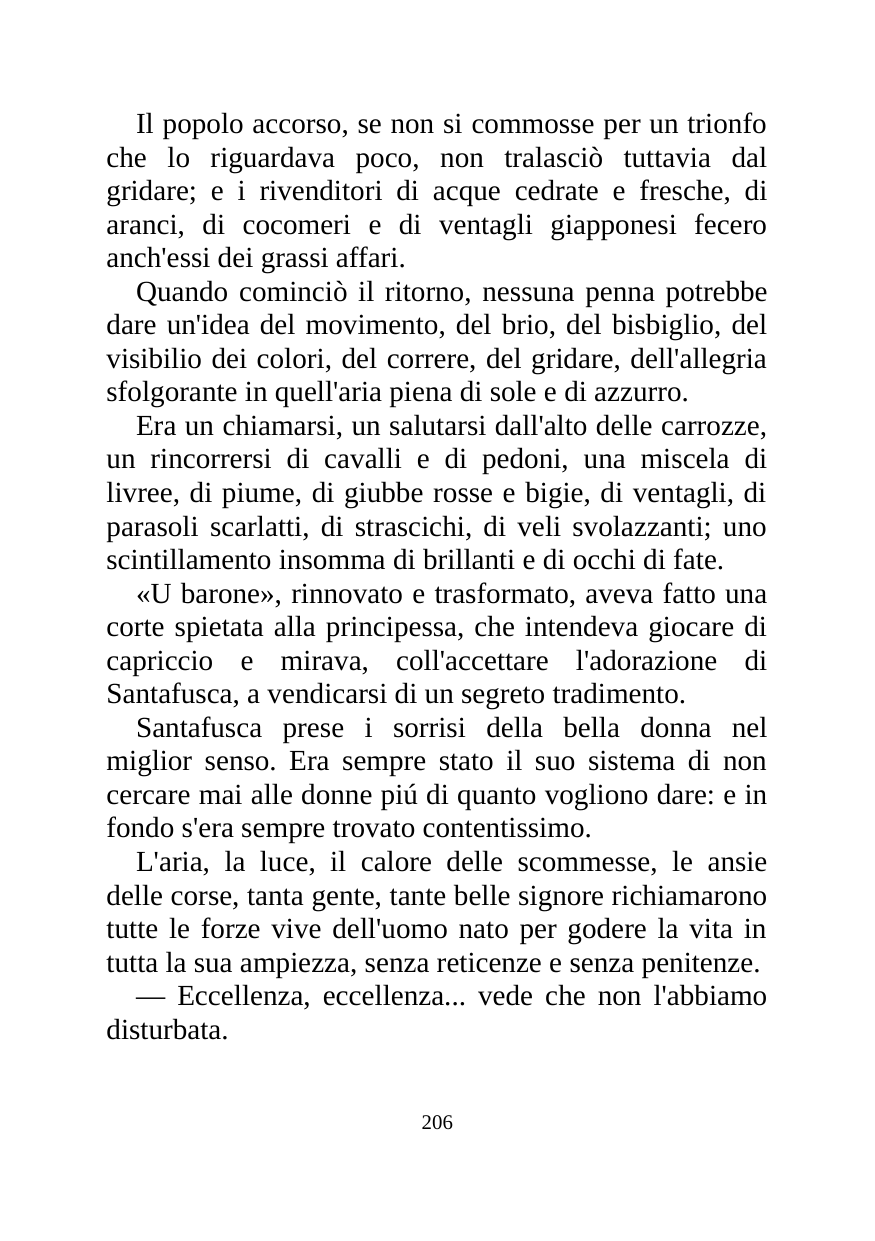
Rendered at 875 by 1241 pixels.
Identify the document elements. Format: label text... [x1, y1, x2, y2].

text Quando cominciò il ritorno, nessuna penna potrebbe dare un'idea del movimento, del brio, del bisbiglio, del visibilio dei colori, del correre, del gridare, dell'allegria sfolgorante in quell'aria piena di sole e di azzurro. [106, 274, 768, 408]
text — Eccellenza, eccellenza... vede che non l'abbiamo disturbata. [106, 978, 768, 1045]
text L'aria, la luce, il calore delle scommesse, le ansie delle corse, tanta gente, tante belle signore richiamarono tutte le forze vive dell'uomo nato per godere la vita in tutta la sua ampiezza, senza reticenze e senza penitenze. [106, 844, 768, 978]
text «U barone», rinnovato e trasformato, aveva fatto una corte spietata alla principessa, che intendeva giocare di capriccio e mirava, coll'accettare l'adorazione di Santafusca, a vendicarsi di un segreto tradimento. [106, 576, 768, 710]
text Era un chiamarsi, un salutarsi dall'alto delle carrozze, un rincorrersi di cavalli e di pedoni, una miscela di livree, di piume, di giubbe rosse e bigie, di ventagli, di parasoli scarlatti, di strascichi, di veli svolazzanti; uno scintillamento insomma di brillanti e di occhi di fate. [106, 408, 768, 576]
text Santafusca prese i sorrisi della bella donna nel miglior senso. Era sempre stato il suo sistema di non cercare mai alle donne piú di quanto vogliono dare: e in fondo s'era sempre trovato contentissimo. [106, 710, 768, 844]
text Il popolo accorso, se non si commosse per un trionfo che lo riguardava poco, non tralasciò tuttavia dal gridare; e i rivenditori di acque cedrate e fresche, di aranci, di cocomeri e di ventagli giapponesi fecero anch'essi dei grassi affari. [106, 106, 768, 274]
